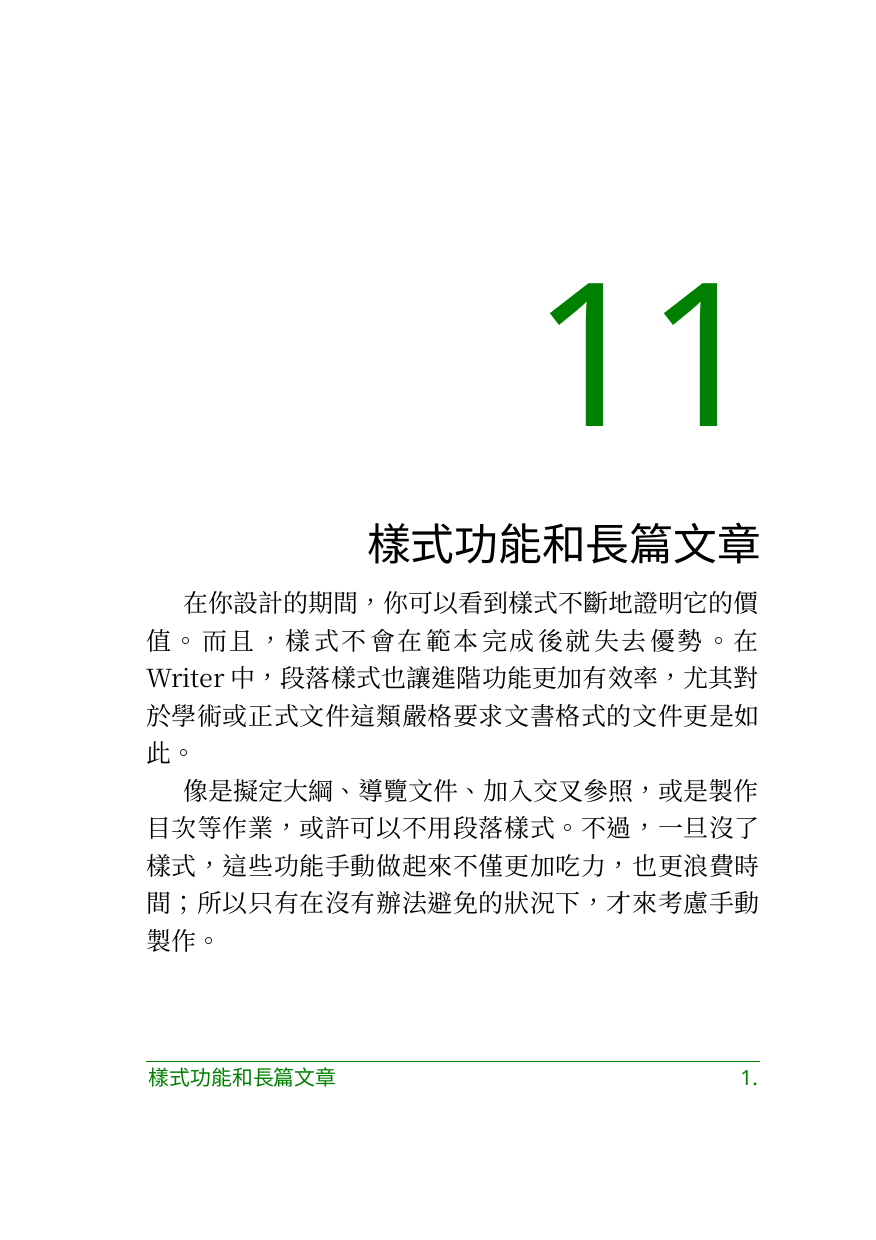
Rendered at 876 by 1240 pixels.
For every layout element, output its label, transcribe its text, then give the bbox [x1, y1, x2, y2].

subtitle 樣式功能和長篇文章 [146, 510, 760, 573]
text 11 [146, 212, 760, 485]
text 像是擬定大綱、導覽文件、加入交叉參照，或是製作目次等作業，或許可以不用段落樣式。不過，一旦沒了樣式，這些功能手動做起來不僅更加吃力，也更浪費時間；所以只有在沒有辦法避免的狀況下，才來考慮手動製作。 [146, 770, 760, 958]
text 在你設計的期間，你可以看到樣式不斷地證明它的價值。而且，樣式不會在範本完成後就失去優勢。在Writer中，段落樣式也讓進階功能更加有效率，尤其對於學術或正式文件這類嚴格要求文書格式的文件更是如此。 [146, 583, 760, 770]
